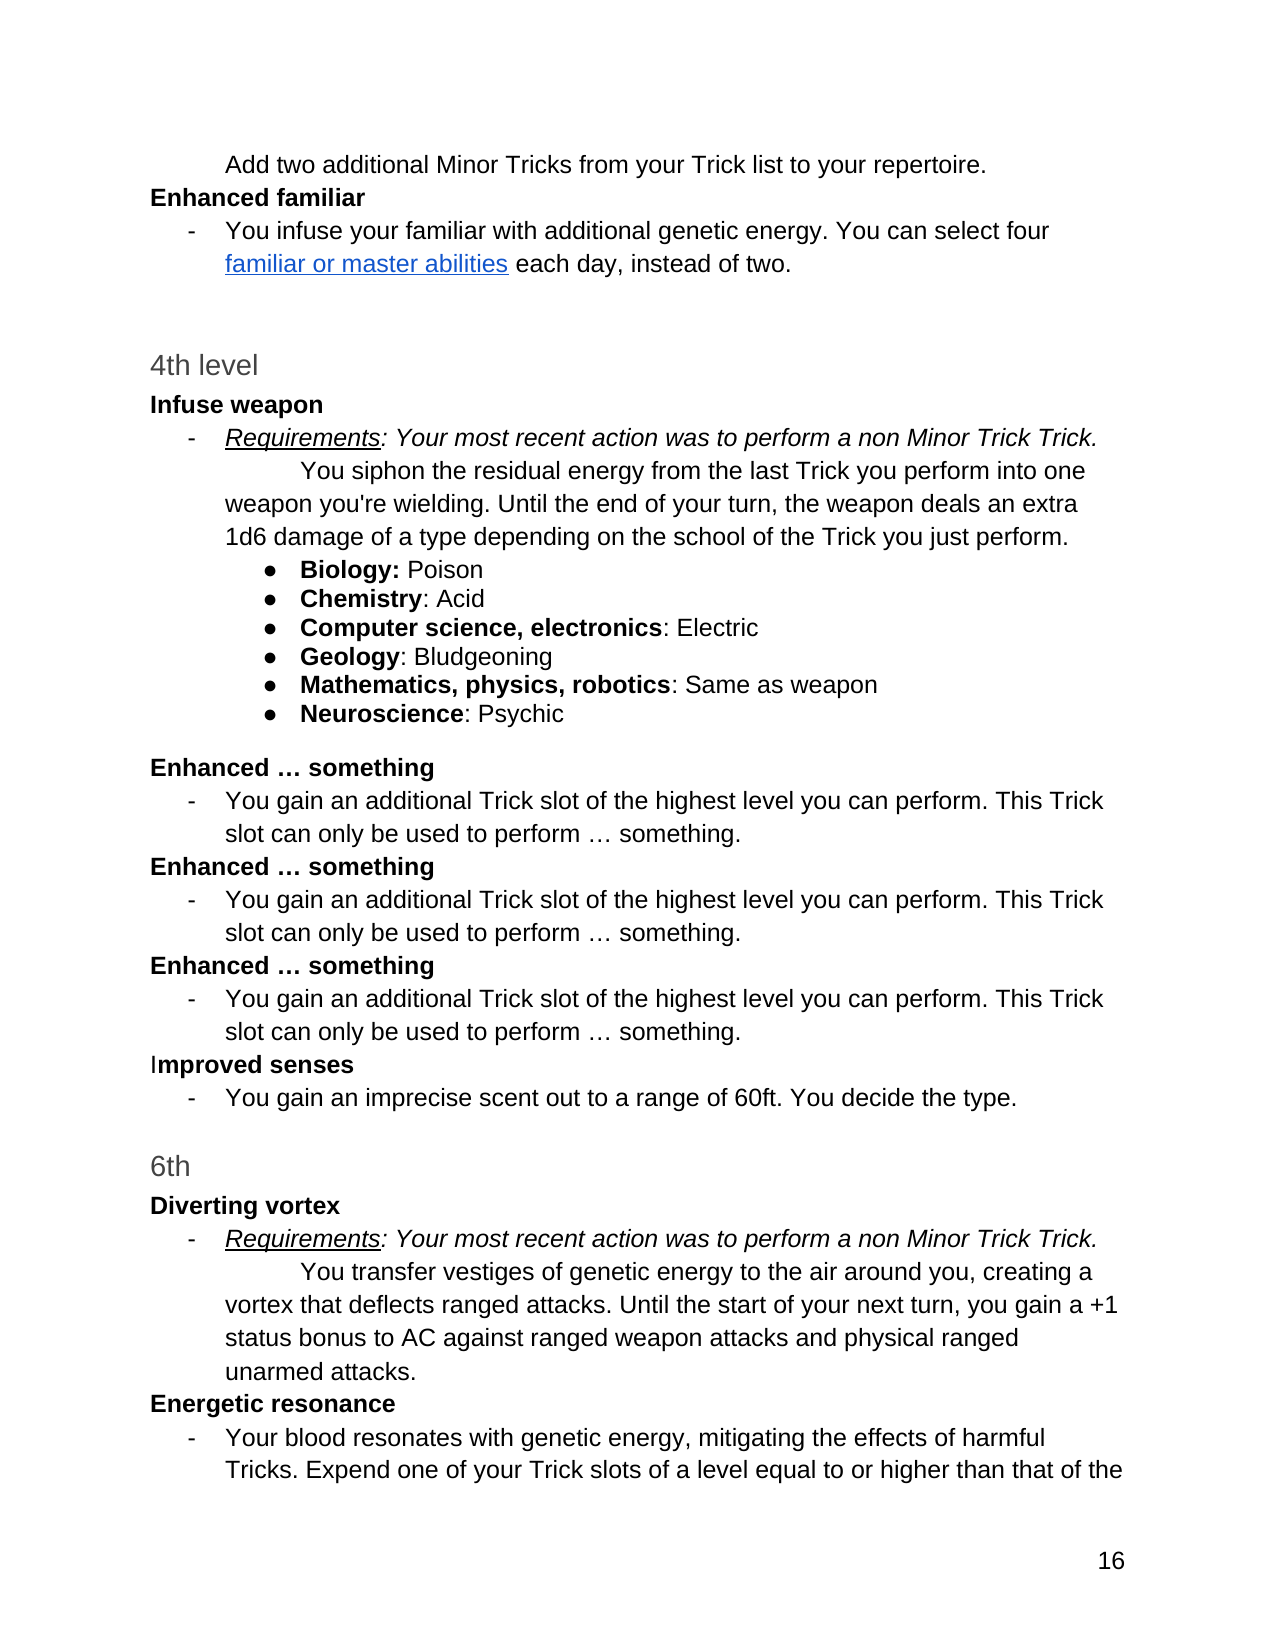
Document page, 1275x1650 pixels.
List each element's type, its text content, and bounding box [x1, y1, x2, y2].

list Requirements: Your most recent action was to perform a non Minor Trick Trick. You siphon the residual energy from the last Trick you perform into one weapon you're wielding. Until the end of your turn, the weapon deals an extra 1d6 damage of a type depending on the school of the Trick you just perform. [187, 423, 1125, 551]
text Energetic resonance [150, 1389, 1125, 1418]
list You infuse your familiar with additional genetic energy. You can select four familiar or master abilities each day, instead of two. [187, 216, 1125, 278]
list Chemistry: Acid [262, 584, 1125, 613]
text Improved senses [150, 1050, 1125, 1079]
subtitle 6th [150, 1149, 1125, 1183]
list Biology: Poison [262, 555, 1125, 584]
list You gain an additional Trick slot of the highest level you can perform. This Trick slot can only be used to perform … something. [187, 786, 1125, 848]
list You gain an imprecise scent out to a range of 60ft. You decide the type. [187, 1083, 1125, 1112]
list You gain an additional Trick slot of the highest level you can perform. This Trick slot can only be used to perform … something. [187, 984, 1125, 1046]
list You gain an additional Trick slot of the highest level you can perform. This Trick slot can only be used to perform … something. [187, 885, 1125, 947]
subtitle 4th level [150, 348, 1125, 382]
list Add two additional Minor Tricks from your Trick list to your repertoire. [187, 150, 1125, 179]
list Computer science, electronics: Electric [262, 613, 1125, 642]
text Enhanced … something [150, 951, 1125, 980]
list Your blood resonates with genetic energy, mitigating the effects of harmful Tricks. Expend one of your Trick slots of a level equal to or higher than that of the [187, 1422, 1125, 1484]
list Requirements: Your most recent action was to perform a non Minor Trick Trick. You transfer vestiges of genetic energy to the air around you, creating a vortex that deflects ranged attacks. Until the start of your next turn, you gain a +1 status bonus to AC against ranged weapon attacks and physical ranged unarmed attacks. [187, 1224, 1125, 1385]
text Enhanced familiar [150, 183, 1125, 212]
text Infuse weapon [150, 390, 1125, 419]
list Mathematics, physics, robotics: Same as weapon [262, 670, 1125, 699]
text Enhanced … something [150, 753, 1125, 782]
text Enhanced … something [150, 852, 1125, 881]
text Diverting vortex [150, 1191, 1125, 1220]
list Geology: Bludgeoning [262, 642, 1125, 670]
list Neuroscience: Psychic [262, 699, 1125, 728]
